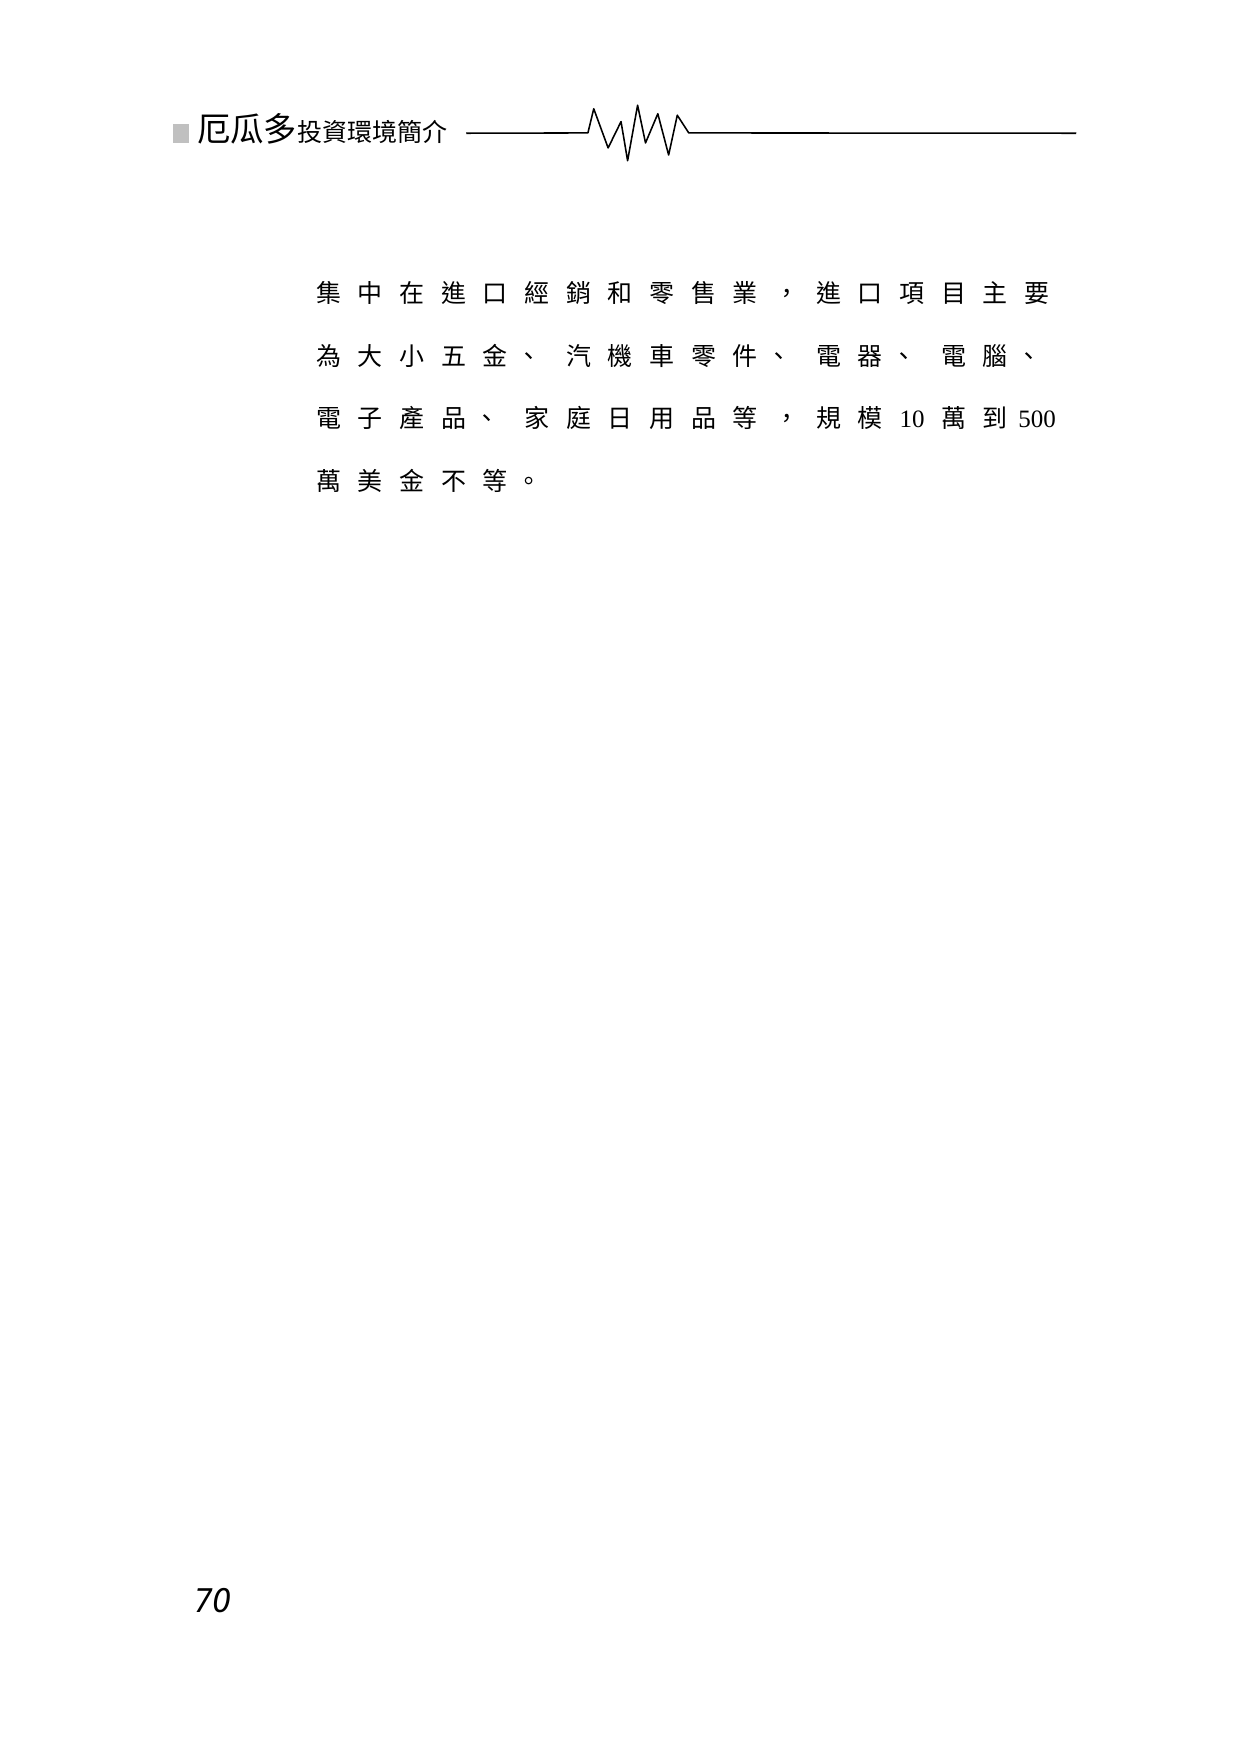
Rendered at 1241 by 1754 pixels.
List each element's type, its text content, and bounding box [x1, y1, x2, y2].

text 集中在進口經銷和零售業，進口項目主要為大小五金、汽機車零件、電器、電腦、電子產品、家庭日用品等，規模10萬到500萬美金不等。 [207, 250, 1058, 500]
